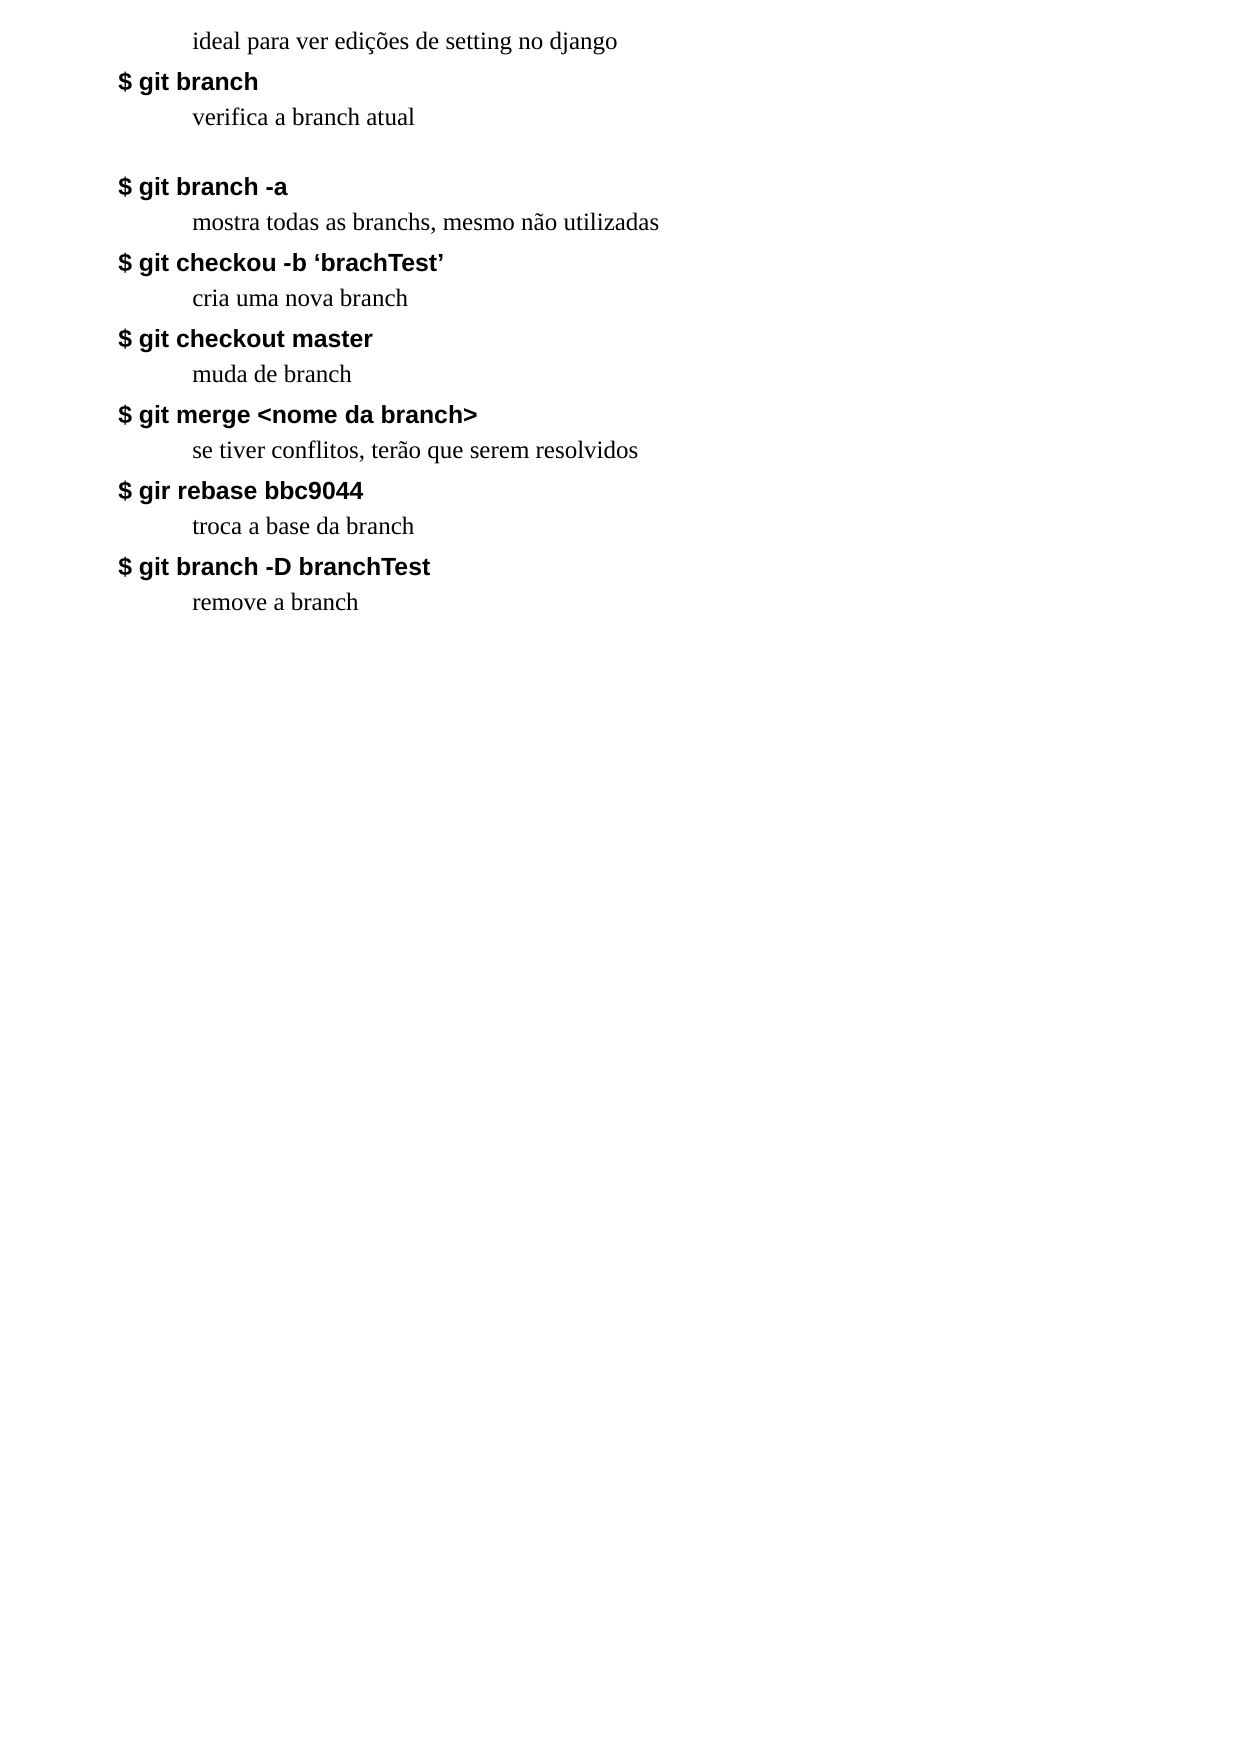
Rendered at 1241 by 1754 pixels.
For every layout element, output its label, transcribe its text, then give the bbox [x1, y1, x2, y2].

subtitle $ git checkou -b ‘brachTest’ [118, 248, 1122, 276]
text ideal para ver edições de setting no django [118, 26, 1122, 54]
subtitle $ git branch -a [118, 172, 1122, 200]
subtitle $ git checkout master [118, 324, 1122, 352]
text cria uma nova branch [118, 283, 1122, 311]
text se tiver conflitos, terão que serem resolvidos [118, 435, 1122, 463]
text mostra todas as branchs, mesmo não utilizadas [118, 207, 1122, 235]
text verifica a branch atual [118, 102, 1122, 131]
text remove a branch [118, 587, 1122, 616]
subtitle $ git branch [118, 67, 1122, 96]
text troca a base da branch [118, 511, 1122, 539]
subtitle $ git merge <nome da branch> [118, 400, 1122, 428]
subtitle $ gir rebase bbc9044 [118, 476, 1122, 504]
text muda de branch [118, 359, 1122, 387]
subtitle $ git branch -D branchTest [118, 552, 1122, 581]
